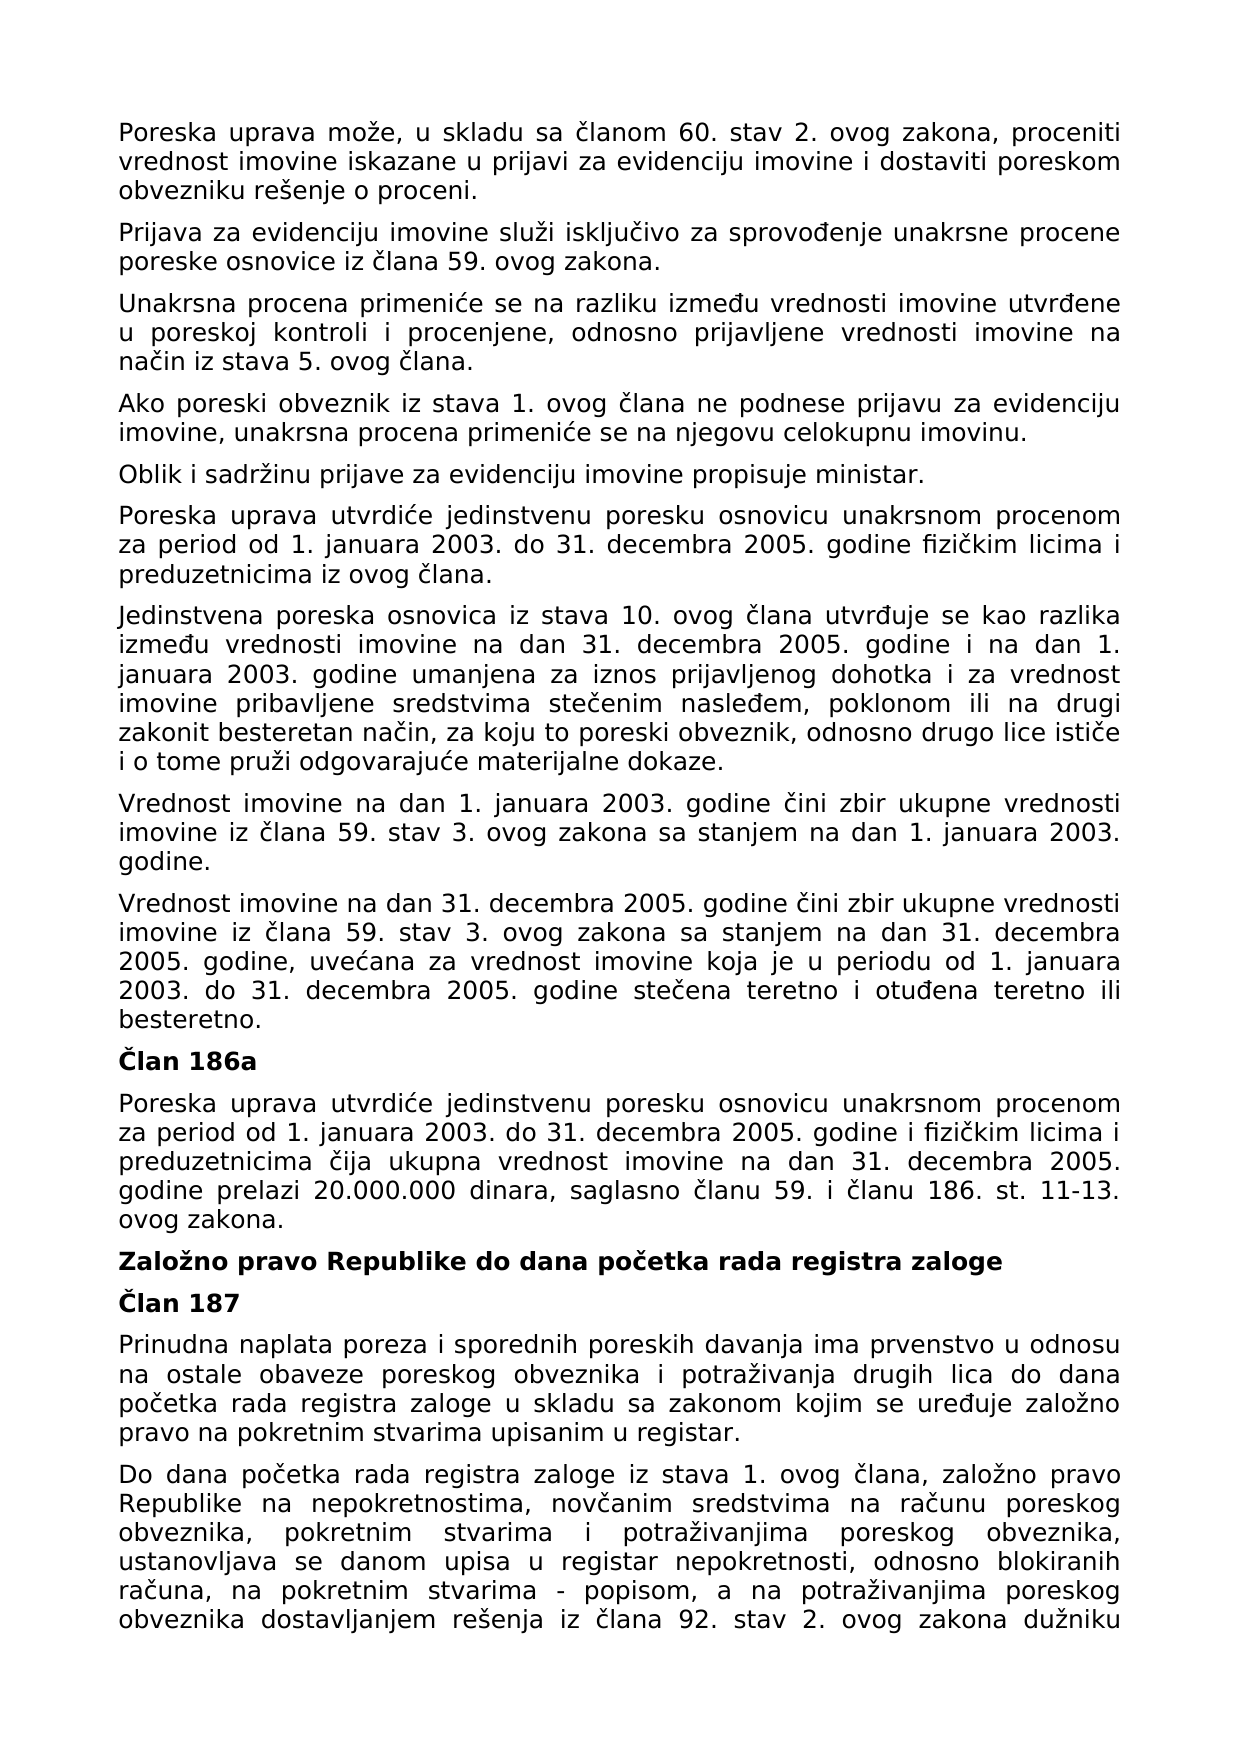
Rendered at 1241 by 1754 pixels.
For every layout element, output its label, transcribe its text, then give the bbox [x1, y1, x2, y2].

text Do dana početka rada registra zaloge iz stava 1. ovog člana, založno pravo Republike na nepokretnostima, novčanim sredstvima na računu poreskog obveznika, pokretnim stvarima i potraživanjima poreskog obveznika, ustanovljava se danom upisa u registar nepokretnosti, odnosno blokiranih računa, na pokretnim stvarima - popisom, a na potraživanjima poreskog obveznika dostavljanjem rešenja iz člana 92. stav 2. ovog zakona dužniku [118, 1460, 1122, 1635]
text Poreska uprava može, u skladu sa članom 60. stav 2. ovog zakona, proceniti vrednost imovine iskazane u prijavi za evidenciju imovine i dostaviti poreskom obvezniku rešenje o proceni. [118, 118, 1122, 206]
text Založno pravo Republike do dana početka rada registra zaloge [118, 1247, 1122, 1276]
text Ako poreski obveznik iz stava 1. ovog člana ne podnese prijavu za evidenciju imovine, unakrsna procena primeniće se na njegovu celokupnu imovinu. [118, 389, 1122, 447]
text Vrednost imovine na dan 1. januara 2003. godine čini zbir ukupne vrednosti imovine iz člana 59. stav 3. ovog zakona sa stanjem na dan 1. januara 2003. godine. [118, 789, 1122, 876]
text Član 186a [118, 1047, 1122, 1076]
text Poreska uprava utvrdiće jedinstvenu poresku osnovicu unakrsnom procenom za period od 1. januara 2003. do 31. decembra 2005. godine i fizičkim licima i preduzetnicima čija ukupna vrednost imovine na dan 31. decembra 2005. godine prelazi 20.000.000 dinara, saglasno članu 59. i članu 186. st. 11-13. ovog zakona. [118, 1089, 1122, 1235]
text Vrednost imovine na dan 31. decembra 2005. godine čini zbir ukupne vrednosti imovine iz člana 59. stav 3. ovog zakona sa stanjem na dan 31. decembra 2005. godine, uvećana za vrednost imovine koja je u periodu od 1. januara 2003. do 31. decembra 2005. godine stečena teretno i otuđena teretno ili besteretno. [118, 889, 1122, 1035]
text Član 187 [118, 1289, 1122, 1318]
text Prijava za evidenciju imovine služi isključivo za sprovođenje unakrsne procene poreske osnovice iz člana 59. ovog zakona. [118, 218, 1122, 276]
text Poreska uprava utvrdiće jedinstvenu poresku osnovicu unakrsnom procenom za period od 1. januara 2003. do 31. decembra 2005. godine fizičkim licima i preduzetnicima iz ovog člana. [118, 501, 1122, 589]
text Prinudna naplata poreza i sporednih poreskih davanja ima prvenstvo u odnosu na ostale obaveze poreskog obveznika i potraživanja drugih lica do dana početka rada registra zaloge u skladu sa zakonom kojim se uređuje založno pravo na pokretnim stvarima upisanim u registar. [118, 1331, 1122, 1447]
text Unakrsna procena primeniće se na razliku između vrednosti imovine utvrđene u poreskoj kontroli i procenjene, odnosno prijavljene vrednosti imovine na način iz stava 5. ovog člana. [118, 289, 1122, 376]
text Oblik i sadržinu prijave za evidenciju imovine propisuje ministar. [118, 460, 1122, 489]
text Jedinstvena poreska osnovica iz stava 10. ovog člana utvrđuje se kao razlika između vrednosti imovine na dan 31. decembra 2005. godine i na dan 1. januara 2003. godine umanjena za iznos prijavljenog dohotka i za vrednost imovine pribavljene sredstvima stečenim nasleđem, poklonom ili na drugi zakonit besteretan način, za koju to poreski obveznik, odnosno drugo lice ističe i o tome pruži odgovarajuće materijalne dokaze. [118, 601, 1122, 776]
